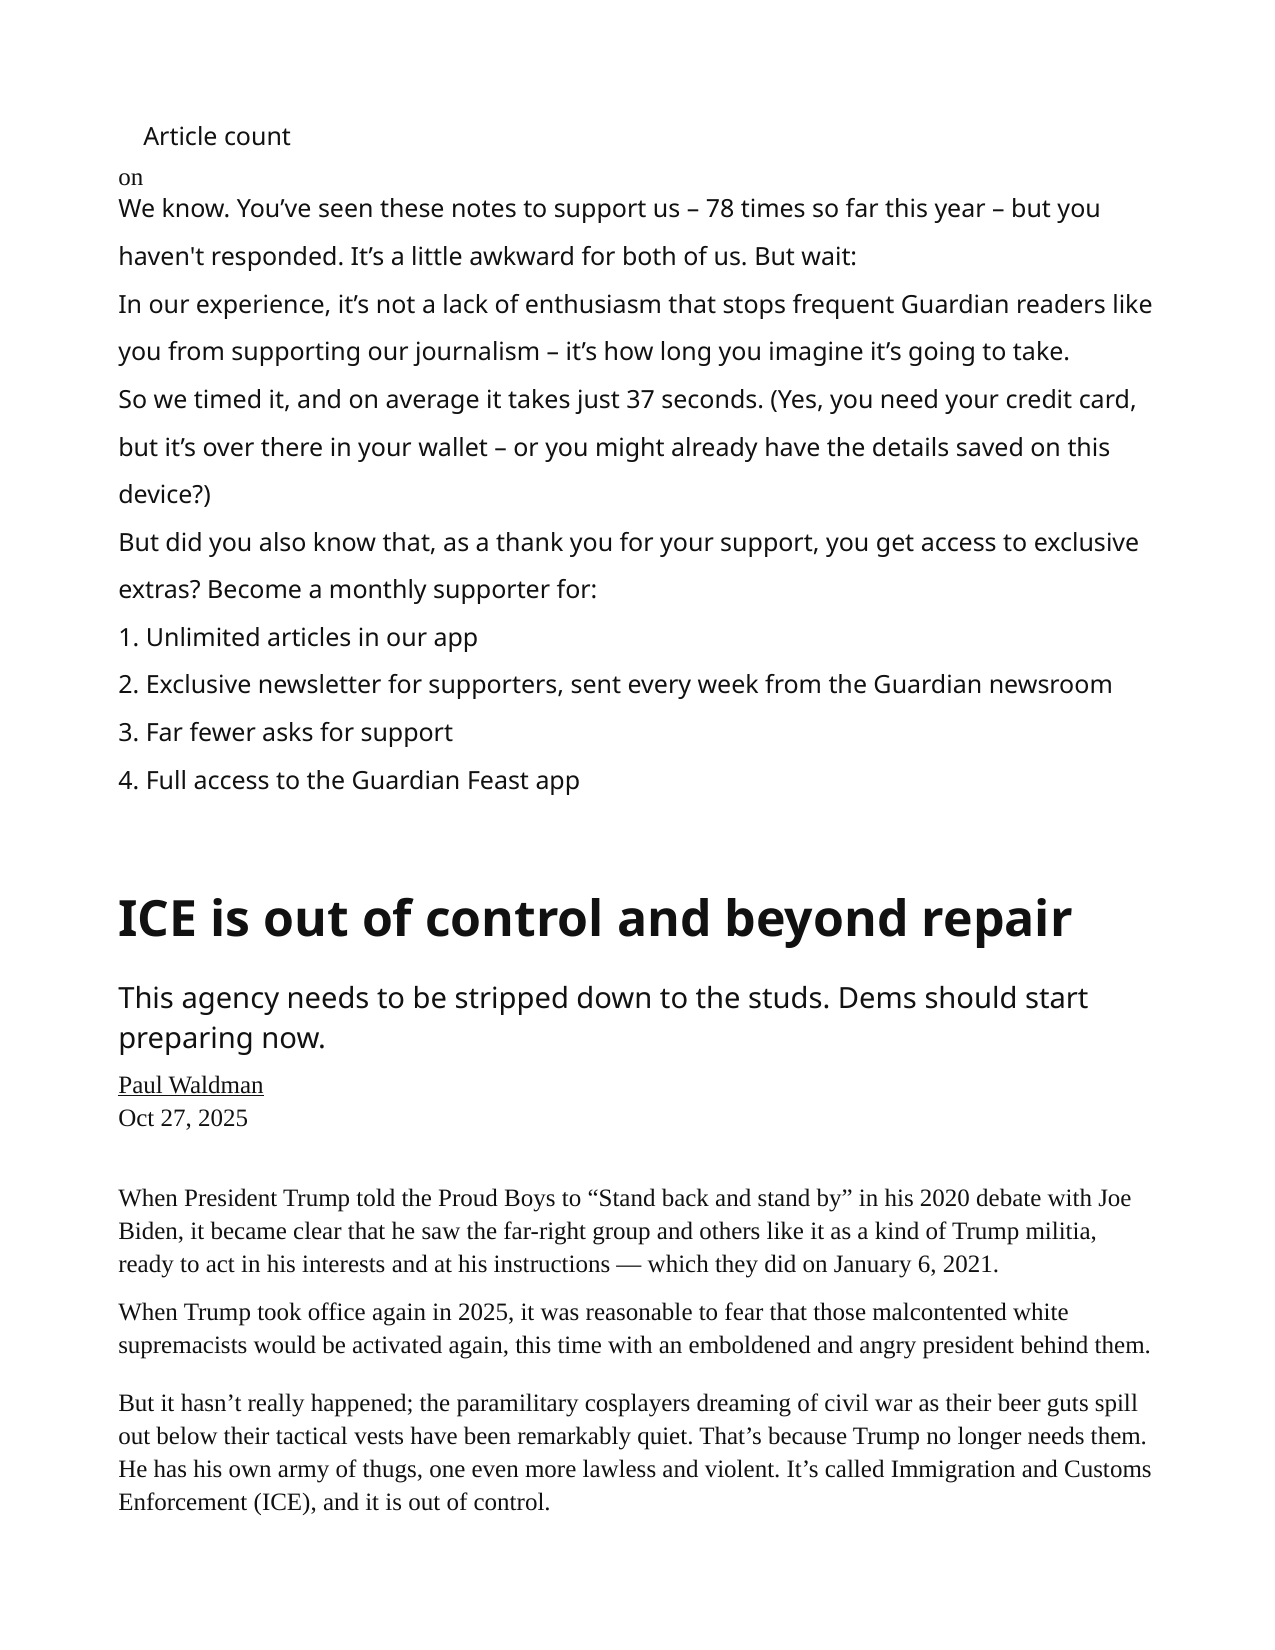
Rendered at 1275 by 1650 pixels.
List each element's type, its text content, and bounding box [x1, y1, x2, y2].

text But did you also know that, as a thank you for your support, you get access to exclusive extras? Become a monthly supporter for: [118, 524, 1157, 606]
text 1. Unlimited articles in our app [118, 619, 1157, 654]
text We know. You’ve seen these notes to support us – 78 times so far this year – but you haven't responded. It’s a little awkward for both of us. But wait: [118, 191, 1157, 273]
subtitle ICE is out of control and beyond repair [118, 883, 1157, 951]
text But it hasn’t really happened; the paramilitary cosplayers dreaming of civil war as their beer guts spill out below their tactical vests have been remarkably quiet. That’s because Trump no longer needs them. He has his own army of thugs, one even more lawless and violent. It’s called Immigration and Customs Enforcement (ICE), and it is out of control. [118, 1388, 1157, 1516]
text When Trump took office again in 2025, it was reasonable to fear that those malcontented white supremacists would be activated again, this time with an emboldened and angry president behind them. [118, 1297, 1157, 1359]
text on [118, 162, 1157, 191]
text 4. Full access to the Guardian Feast app [118, 762, 1157, 796]
text 2. Exclusive newsletter for supporters, sent every week from the Guardian newsroom [118, 667, 1157, 701]
text Article count [143, 118, 1142, 152]
text Paul Waldman [118, 1070, 1157, 1098]
text In our experience, it’s not a lack of enthusiasm that stops frequent Guardian readers like you from supporting our journalism – it’s how long you imagine it’s going to take. [118, 286, 1157, 368]
text Oct 27, 2025 [118, 1103, 1157, 1131]
subtitle This agency needs to be stripped down to the studs. Dems should start preparing now. [118, 978, 1157, 1057]
text 3. Far fewer asks for support [118, 715, 1157, 749]
text When President Trump told the Proud Boys to “Stand back and stand by” in his 2020 debate with Joe Biden, it became clear that he saw the far-right group and others like it as a kind of Trump militia, ready to act in his interests and at his instructions — which they did on January 6, 2021. [118, 1183, 1157, 1278]
text So we timed it, and on average it takes just 37 seconds. (Yes, you need your credit card, but it’s over there in your wallet – or you might already have the details saved on this device?) [118, 382, 1157, 511]
